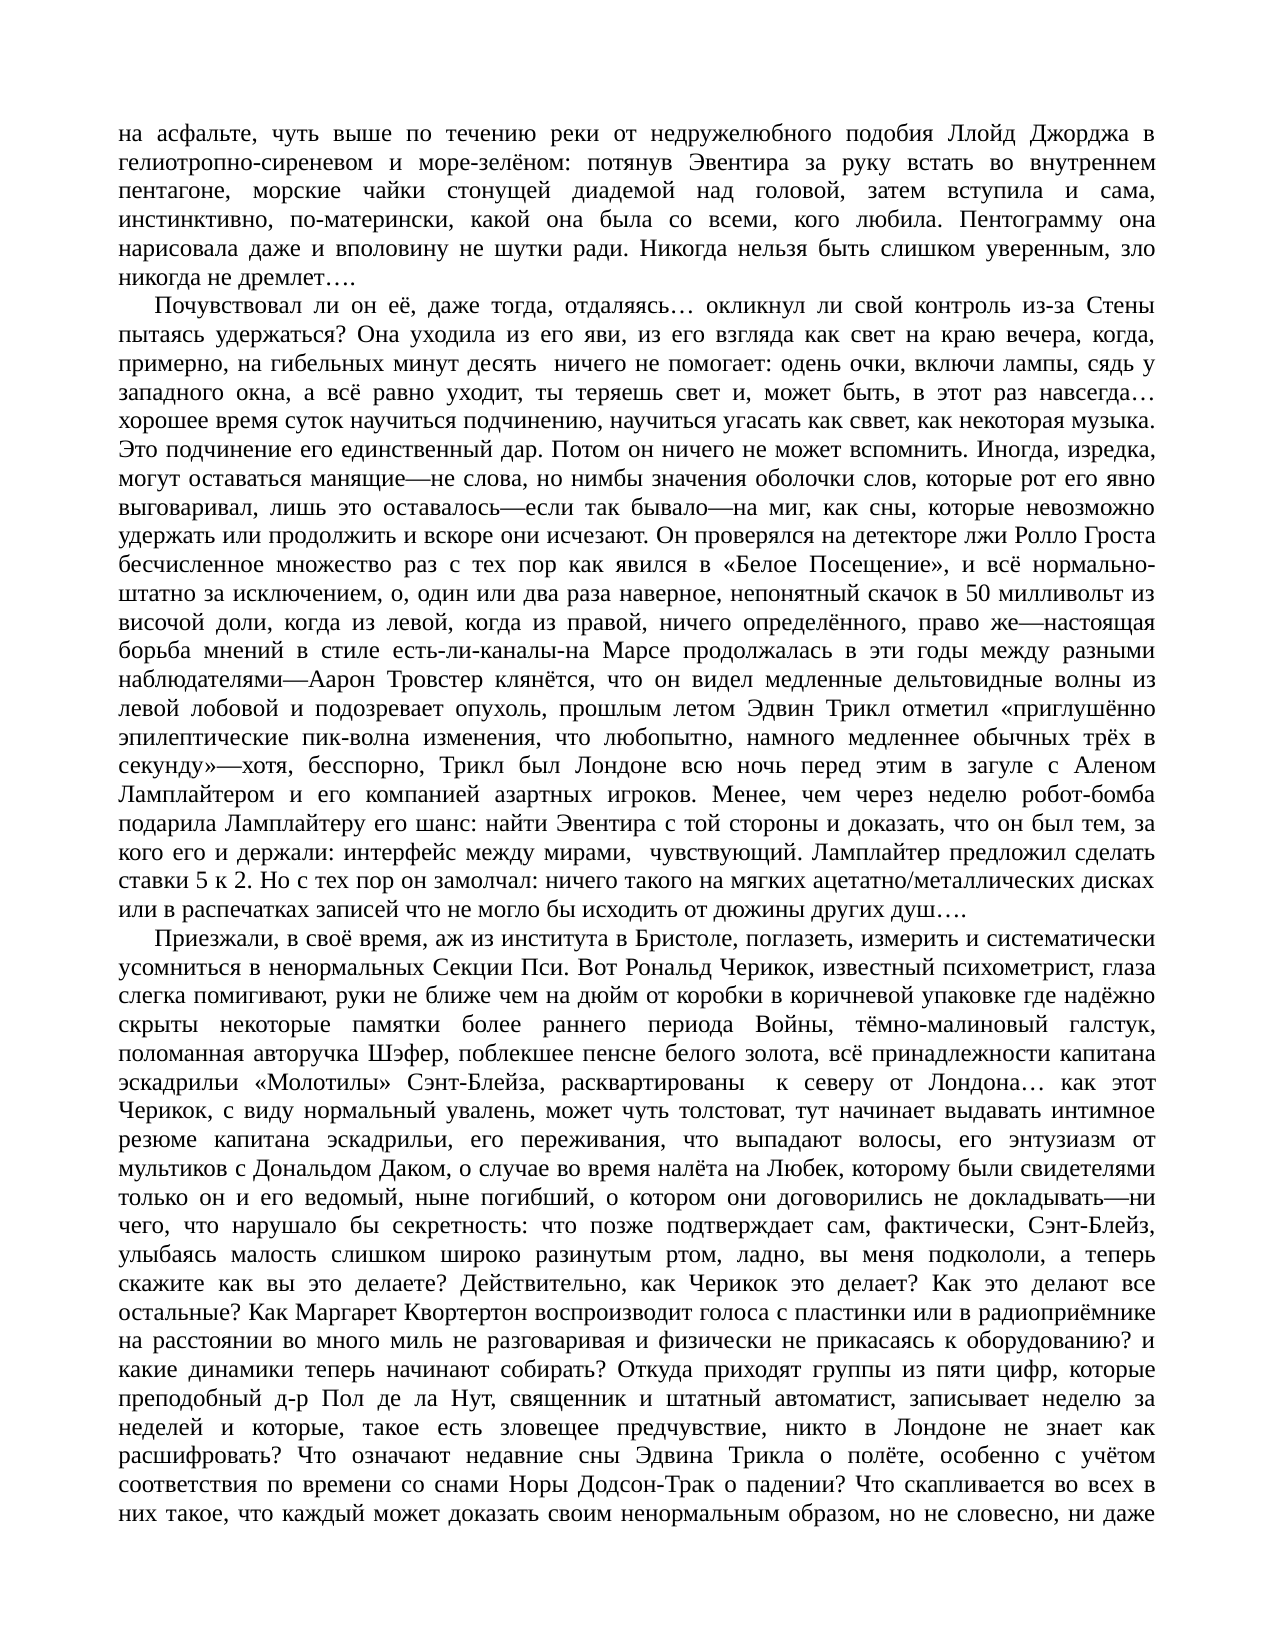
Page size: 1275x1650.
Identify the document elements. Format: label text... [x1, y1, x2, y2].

text Почувствовал ли он её, даже тогда, отдаляясь… окликнул ли свой контроль из-за Стены пытаясь удержаться? Она уходила из его яви, из его взгляда как свет на краю вечера, когда, примерно, на гибельных минут десять ничего не помогает: одень очки, включи лампы, сядь у западного окна, а всё равно уходит, ты теряешь свет и, может быть, в этот раз навсегда… хорошее время суток научиться подчинению, научиться угасать как сввет, как некоторая музыка. Это подчинение его единственный дар. Потом он ничего не может вспомнить. Иногда, изредка, могут оставаться манящие—не слова, но нимбы значения оболочки слов, которые рот его явно выговаривал, лишь это оставалось—если так бывало—на миг, как сны, которые невозможно удержать или продолжить и вскоре они исчезают. Он проверялся на детекторе лжи Ролло Гроста бесчисленное множество раз с тех пор как явился в «Белое Посещение», и всё нормально-штатно за исключением, о, один или два раза наверное, непонятный скачок в 50 милливольт из височой доли, когда из левой, когда из правой, ничего определённого, право же—настоящая борьба мнений в стиле есть-ли-каналы-на Марсе продолжалась в эти годы между разными наблюдателями—Аарон Тровстер клянётся, что он видел медленные дельтовидные волны из левой лобовой и подозревает опухоль, прошлым летом Эдвин Трикл отметил «приглушённо эпилептические пик-волна изменения, что любопытно, намного медленнее обычных трёх в секунду»—хотя, бесспорно, Трикл был Лондоне всю ночь перед этим в загуле с Аленом Ламплайтером и его компанией азартных игроков. Менее, чем через неделю робот-бомба подарила Ламплайтеру его шанс: найти Эвентира с той стороны и доказать, что он был тем, за кого его и держали: интерфейс между мирами, чувствующий. Ламплайтер предложил сделать ставки 5 к 2. Но с тех пор он замолчал: ничего такого на мягких ацетатно/металлических дисках или в распечатках записей что не могло бы исходить от дюжины других душ…. [118, 291, 1157, 923]
text на асфальте, чуть выше по течению реки от недружелюбного подобия Ллойд Джорджа в гелиотропно-сиреневом и море-зелёном: потянув Эвентира за руку встать во внутреннем пентагоне, морские чайки стонущей диадемой над головой, затем вступила и сама, инстинктивно, по-матерински, какой она была со всеми, кого любила. Пентограмму она нарисовала даже и вполовину не шутки ради. Никогда нельзя быть слишком уверенным, зло никогда не дремлет…. [118, 118, 1157, 291]
text Приезжали, в своё время, аж из института в Бристоле, поглазеть, измерить и систематически усомниться в ненормальных Секции Пси. Вот Рональд Черикок, известный психометрист, глаза слегка помигивают, руки не ближе чем на дюйм от коробки в коричневой упаковке где надёжно скрыты некоторые памятки более раннего периода Войны, тёмно-малиновый галстук, поломанная авторучка Шэфер, поблекшее пенсне белого золота, всё принадлежности капитана эскадрильи «Молотилы» Сэнт-Блейза, расквартированы к северу от Лондона… как этот Черикок, с виду нормальный увалень, может чуть толстоват, тут начинает выдавать интимное резюме капитана эскадрильи, его переживания, что выпадают волосы, его энтузиазм от мультиков с Дональдом Даком, о случае во время налёта на Любек, которому были свидетелями только он и его ведомый, ныне погибший, о котором они договорились не докладывать—ни чего, что нарушало бы секретность: что позже подтверждает сам, фактически, Сэнт-Блейз, улыбаясь малость слишком широко разинутым ртом, ладно, вы меня подкололи, а теперь скажите как вы это делаете? Действительно, как Черикок это делает? Как это делают все остальные? Как Маргарет Квортертон воспроизводит голоса с пластинки или в радиоприёмнике на расстоянии во много миль не разговаривая и физически не прикасаясь к оборудованию? и какие динамики теперь начинают собирать? Откуда приходят группы из пяти цифр, которые преподобный д-р Пол де ла Нут, священник и штатный автоматист, записывает неделю за неделей и которые, такое есть зловещее предчувствие, никто в Лондоне не знает как расшифровать? Что означают недавние сны Эдвина Трикла о полёте, особенно с учётом соответствия по времени со снами Норы Додсон-Трак о падении? Что скапливается во всех в них такое, что каждый может доказать своим ненормальным образом, но не словесно, ни даже [118, 923, 1157, 1527]
